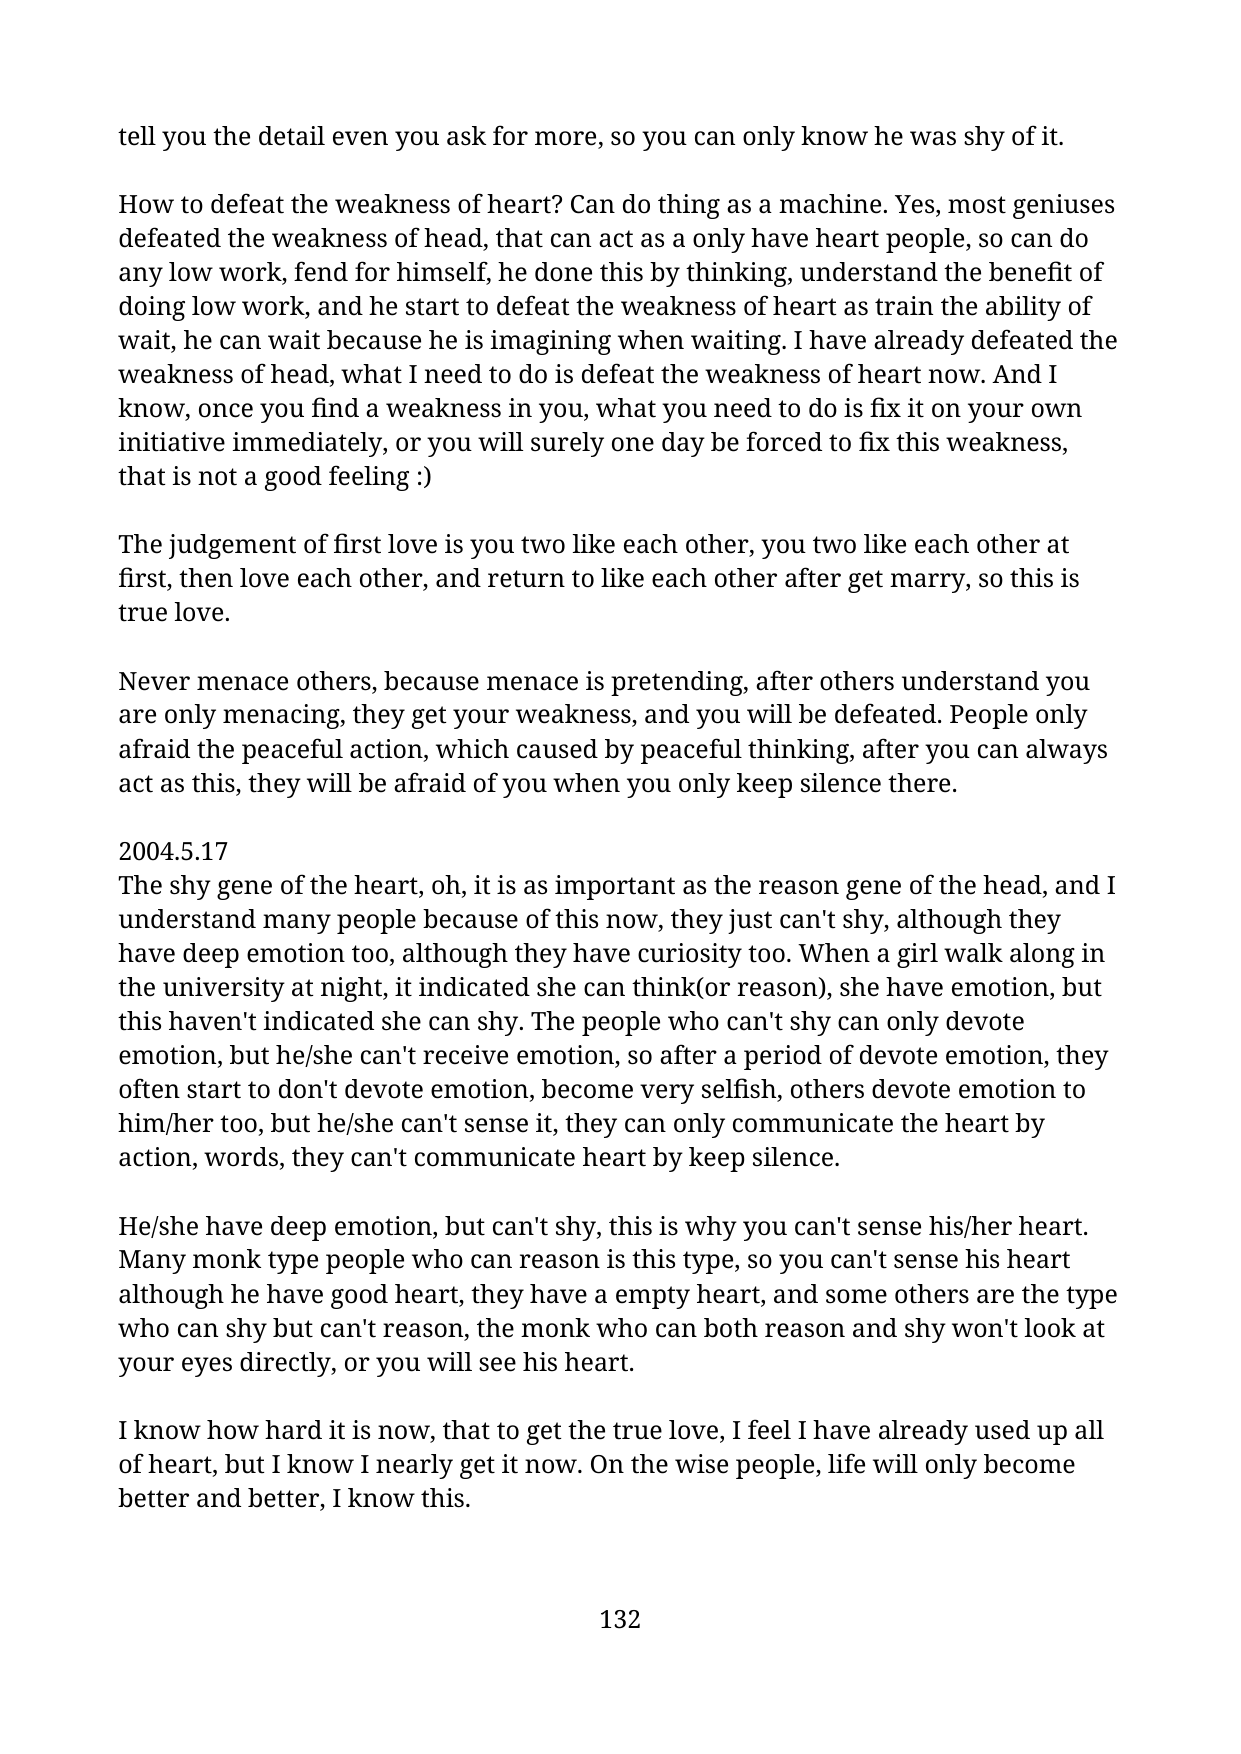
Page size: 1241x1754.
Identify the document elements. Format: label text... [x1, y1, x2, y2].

text He/she have deep emotion, but can't shy, this is why you can't sense his/her heart. Many monk type people who can reason is this type, so you can't sense his heart although he have good heart, they have a empty heart, and some others are the type who can shy but can't reason, the monk who can both reason and shy won't look at your eyes directly, or you will see his heart. [118, 1208, 1122, 1378]
text 2004.5.17 [118, 833, 1122, 867]
text Never menace others, because menace is pretending, after others understand you are only menacing, they get your weakness, and you will be defeated. People only afraid the peaceful action, which caused by peaceful thinking, after you can always act as this, they will be afraid of you when you only keep silence there. [118, 663, 1122, 799]
text How to defeat the weakness of heart? Can do thing as a machine. Yes, most geniuses defeated the weakness of head, that can act as a only have heart people, so can do any low work, fend for himself, he done this by thinking, understand the benefit of doing low work, and he start to defeat the weakness of heart as train the ability of wait, he can wait because he is imagining when waiting. I have already defeated the weakness of head, what I need to do is defeat the weakness of heart now. And I know, once you find a weakness in you, what you need to do is fix it on your own initiative immediately, or you will surely one day be forced to fix this weakness, that is not a good feeling :) [118, 186, 1122, 493]
text tell you the detail even you ask for more, so you can only know he was shy of it. [118, 118, 1122, 152]
text The shy gene of the heart, oh, it is as important as the reason gene of the head, and I understand many people because of this now, they just can't shy, although they have deep emotion too, although they have curiosity too. When a girl walk along in the university at night, it indicated she can think(or reason), she have emotion, but this haven't indicated she can shy. The people who can't shy can only devote emotion, but he/she can't receive emotion, so after a period of devote emotion, they often start to don't devote emotion, become very selfish, others devote emotion to him/her too, but he/she can't sense it, they can only communicate the heart by action, words, they can't communicate heart by keep silence. [118, 867, 1122, 1174]
text The judgement of first love is you two like each other, you two like each other at first, then love each other, and return to like each other after get marry, so this is true love. [118, 527, 1122, 629]
text I know how hard it is now, that to get the true love, I feel I have already used up all of heart, but I know I nearly get it now. On the wise people, life will only become better and better, I know this. [118, 1412, 1122, 1515]
